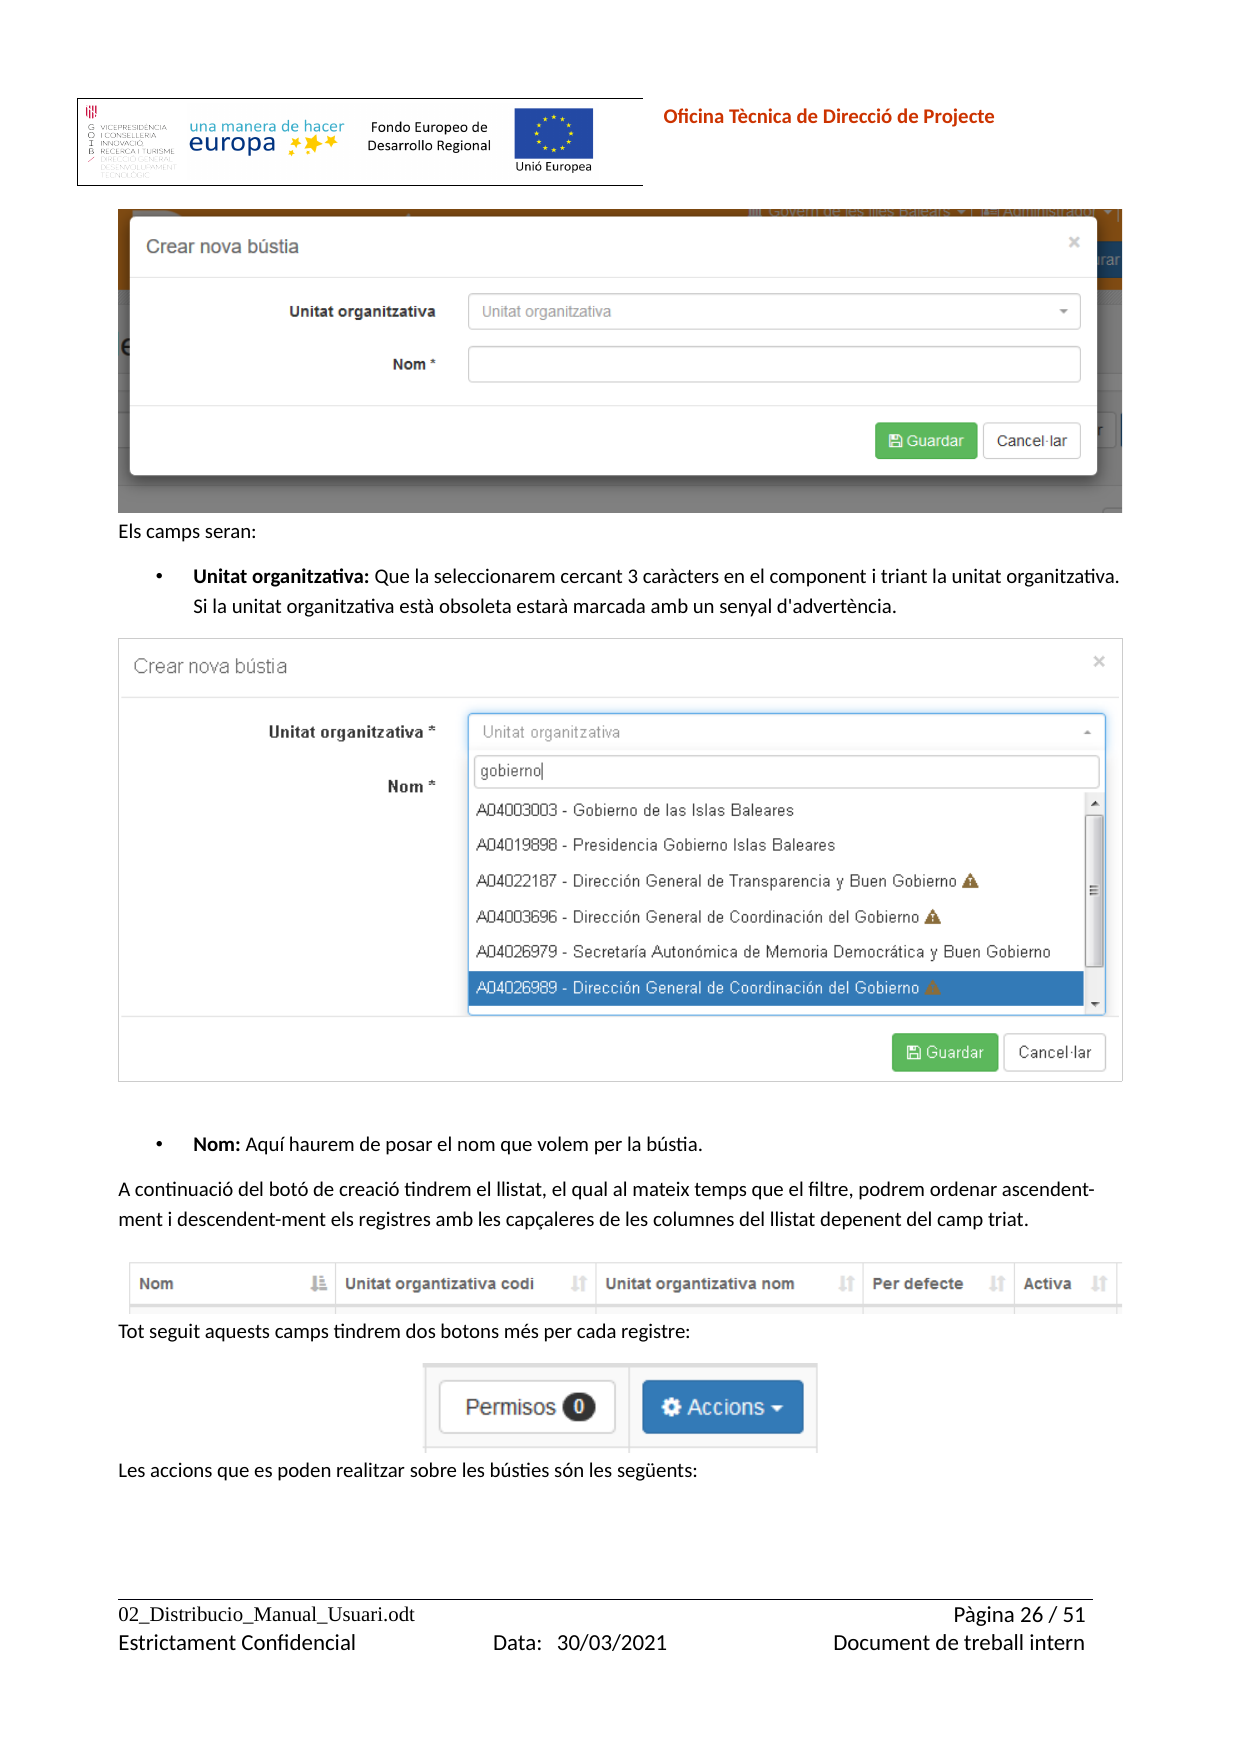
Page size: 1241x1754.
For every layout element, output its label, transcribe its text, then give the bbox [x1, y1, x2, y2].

text Els camps seran: [118, 513, 1122, 543]
list Unitat organitzativa: Que la seleccionarem cercant 3 caràcters en el component i triant la unitat organitzativa. Si la unitat organitzativa està obsoleta estarà marcada amb un senyal d'advertència. [156, 563, 1122, 619]
text A continuació del botó de creació tindrem el llistat, el qual al mateix temps que el filtre, podrem ordenar ascendent-ment i descendent-ment els registres amb les capçaleres de les columnes del llistat depenent del camp triat. [118, 1176, 1122, 1232]
text Tot seguit aquests camps tindrem dos botons més per cada registre: [118, 1314, 1122, 1344]
text Les accions que es poden realitzar sobre les bústies són les següents: [118, 1453, 1122, 1483]
picture [121, 641, 1119, 1078]
picture [82, 103, 181, 180]
picture [187, 103, 599, 180]
picture [422, 1363, 818, 1453]
picture [118, 1251, 1123, 1314]
list Nom: Aquí haurem de posar el nom que volem per la bústia. [156, 1131, 1122, 1156]
picture [118, 209, 1123, 513]
